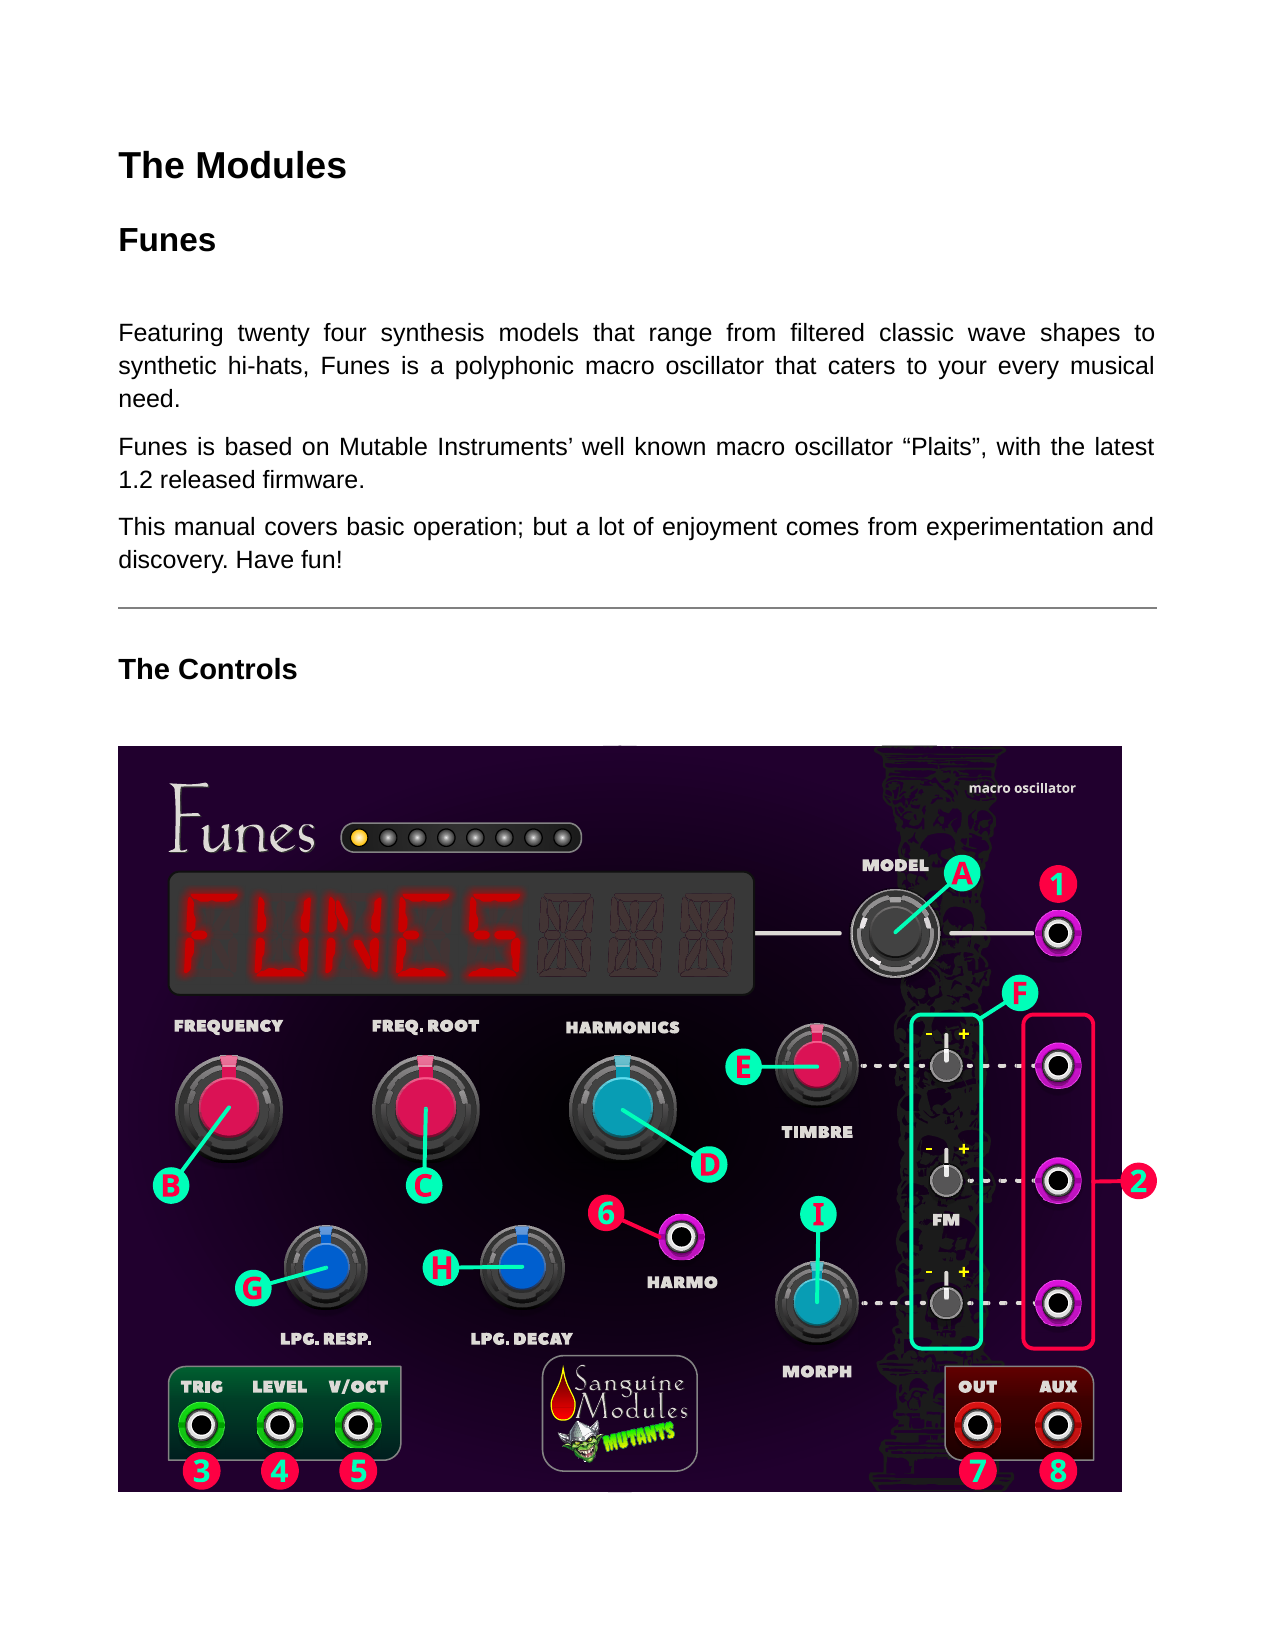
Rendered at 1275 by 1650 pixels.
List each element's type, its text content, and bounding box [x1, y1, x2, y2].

subtitle Funes [118, 219, 1157, 258]
subtitle The Modules [118, 143, 1157, 186]
text Funes is based on Mutable Instruments’ well known macro oscillator “Plaits”, with the latest 1.2 released firmware. [118, 432, 1157, 493]
subtitle The Controls [118, 652, 1157, 685]
text This manual covers basic operation; but a lot of enjoyment comes from experimentation and discovery. Have fun! [118, 512, 1157, 574]
text Featuring twenty four synthesis models that range from filtered classic wave shapes to synthetic hi-hats, Funes is a polyphonic macro oscillator that caters to your every musical need. [118, 318, 1157, 413]
